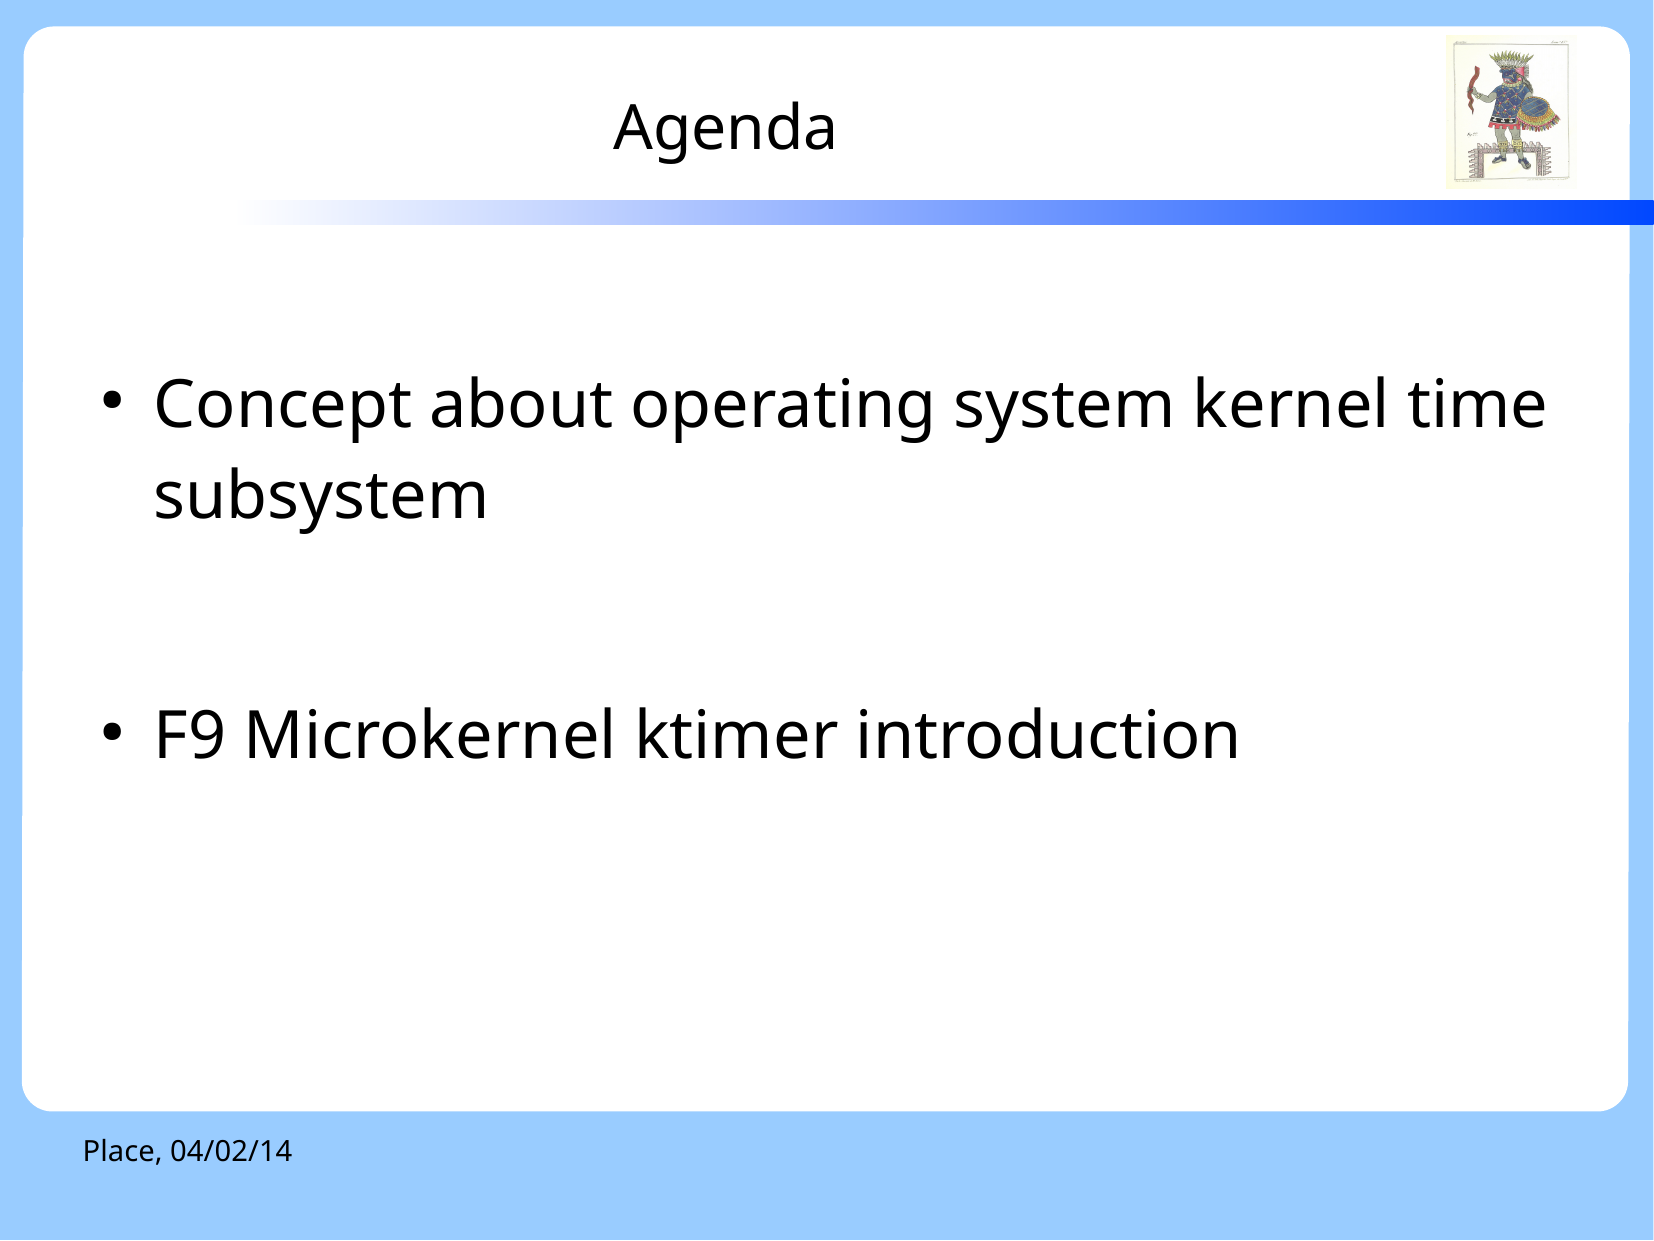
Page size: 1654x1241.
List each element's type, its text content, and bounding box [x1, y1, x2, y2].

list Concept about operating system kernel time subsystem F9 Microkernel ktimer introduction [82, 236, 1571, 1055]
title Agenda [82, 49, 1371, 201]
picture [1446, 35, 1577, 189]
